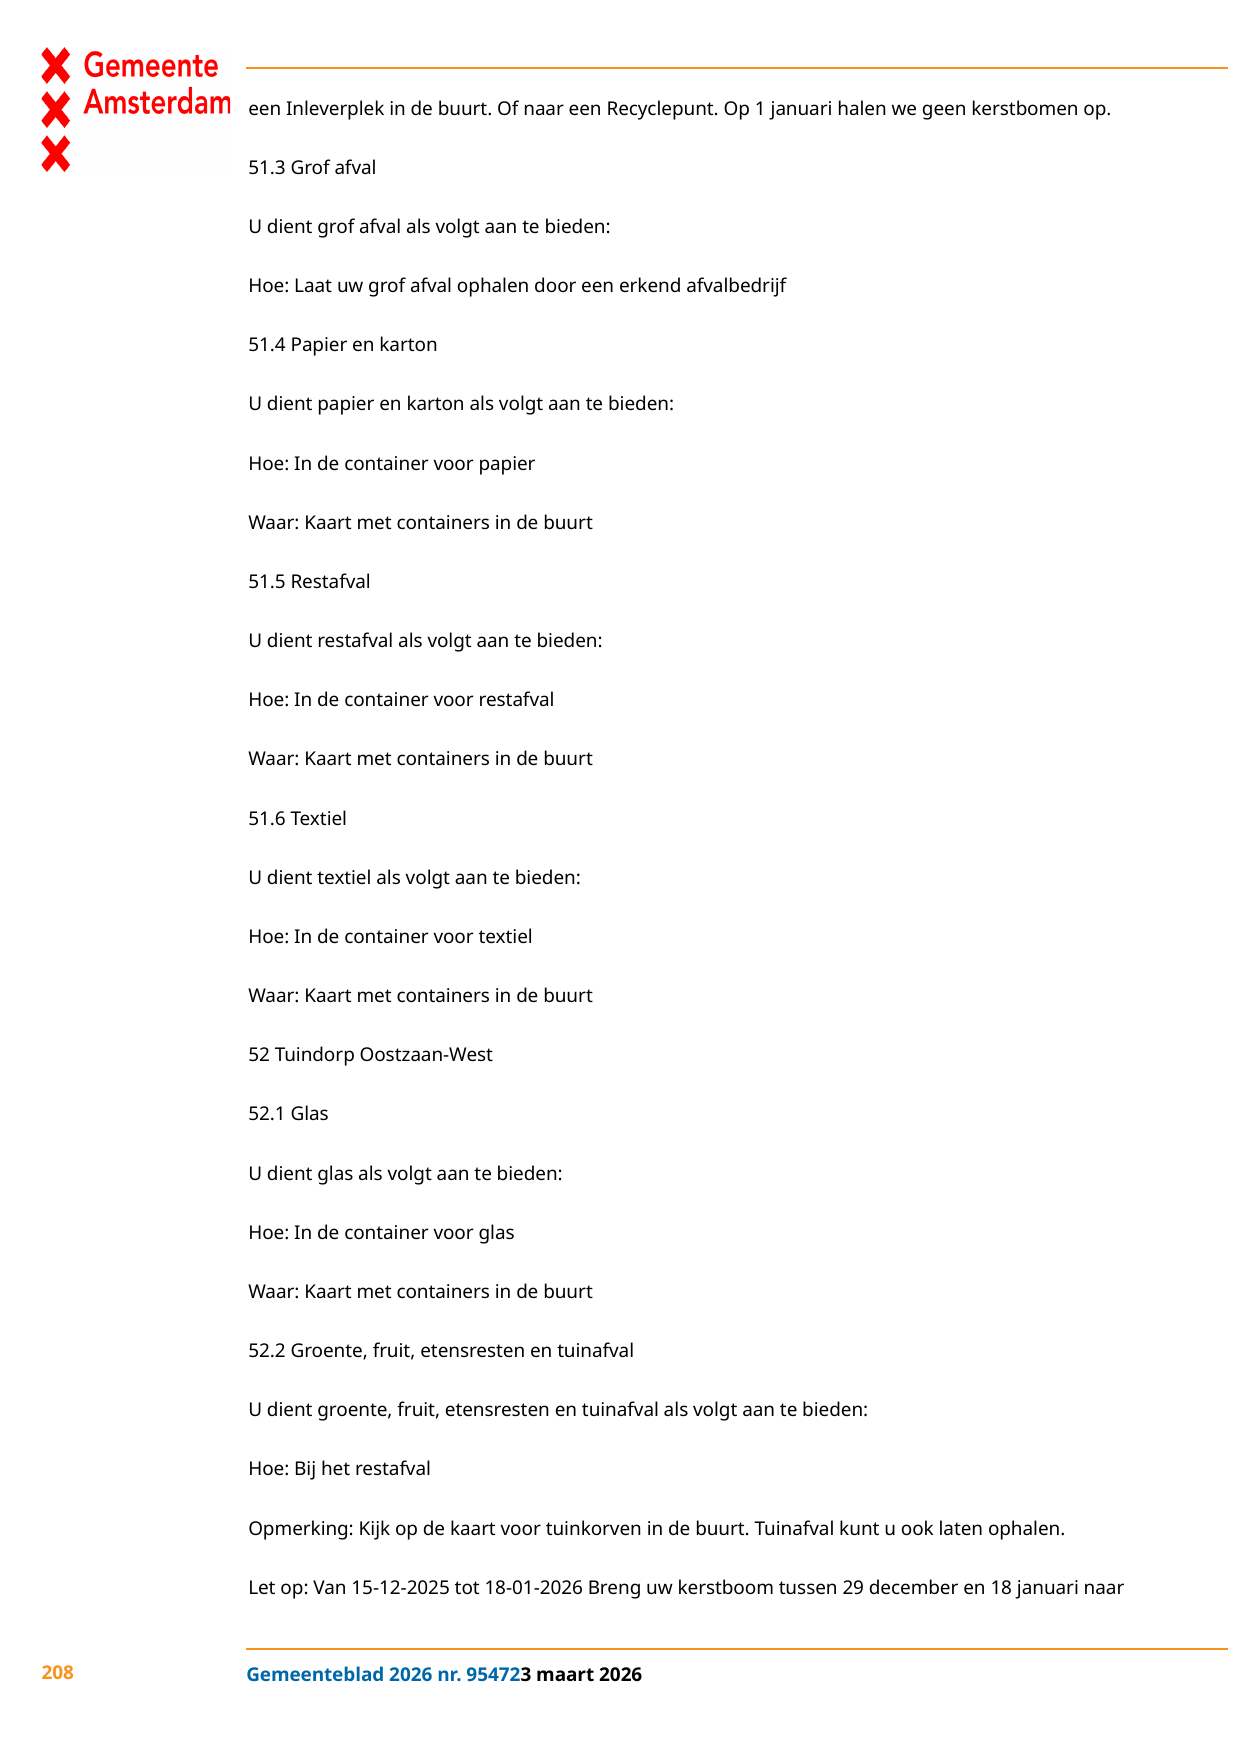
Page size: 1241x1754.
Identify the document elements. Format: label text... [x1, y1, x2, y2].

text Hoe: In de container voor restafval [248, 686, 1152, 712]
text 52 Tuindorp Oostzaan-West [248, 1041, 1152, 1067]
text Waar: Kaart met containers in de buurt [248, 1278, 1152, 1304]
text U dient groente, fruit, etensresten en tuinafval als volgt aan te bieden: [248, 1396, 1152, 1422]
text Hoe: Laat uw grof afval ophalen door een erkend afvalbedrijf [248, 272, 1152, 298]
text U dient textiel als volgt aan te bieden: [248, 864, 1152, 890]
text 51.6 Textiel [248, 805, 1152, 831]
text 51.3 Grof afval [248, 154, 1152, 180]
text Opmerking: Kijk op de kaart voor tuinkorven in de buurt. Tuinafval kunt u ook laten ophalen. [248, 1515, 1152, 1541]
text Hoe: In de container voor glas [248, 1219, 1152, 1245]
text U dient glas als volgt aan te bieden: [248, 1160, 1152, 1186]
text Hoe: In de container voor textiel [248, 923, 1152, 949]
text U dient restafval als volgt aan te bieden: [248, 627, 1152, 653]
text Waar: Kaart met containers in de buurt [248, 982, 1152, 1008]
text een Inleverplek in de buurt. Of naar een Recyclepunt. Op 1 januari halen we geen kerstbomen op. [248, 95, 1152, 121]
text Hoe: In de container voor papier [248, 450, 1152, 476]
text Waar: Kaart met containers in de buurt [248, 509, 1152, 535]
text Hoe: Bij het restafval [248, 1456, 1152, 1481]
picture [41, 47, 231, 172]
text Let op: Van 15-12-2025 tot 18-01-2026 Breng uw kerstboom tussen 29 december en 18 januari naar [248, 1574, 1152, 1600]
text Waar: Kaart met containers in de buurt [248, 746, 1152, 771]
text U dient papier en karton als volgt aan te bieden: [248, 391, 1152, 416]
text U dient grof afval als volgt aan te bieden: [248, 213, 1152, 239]
text 51.4 Papier en karton [248, 331, 1152, 357]
text 52.1 Glas [248, 1101, 1152, 1126]
text 51.5 Restafval [248, 568, 1152, 594]
text 52.2 Groente, fruit, etensresten en tuinafval [248, 1337, 1152, 1363]
